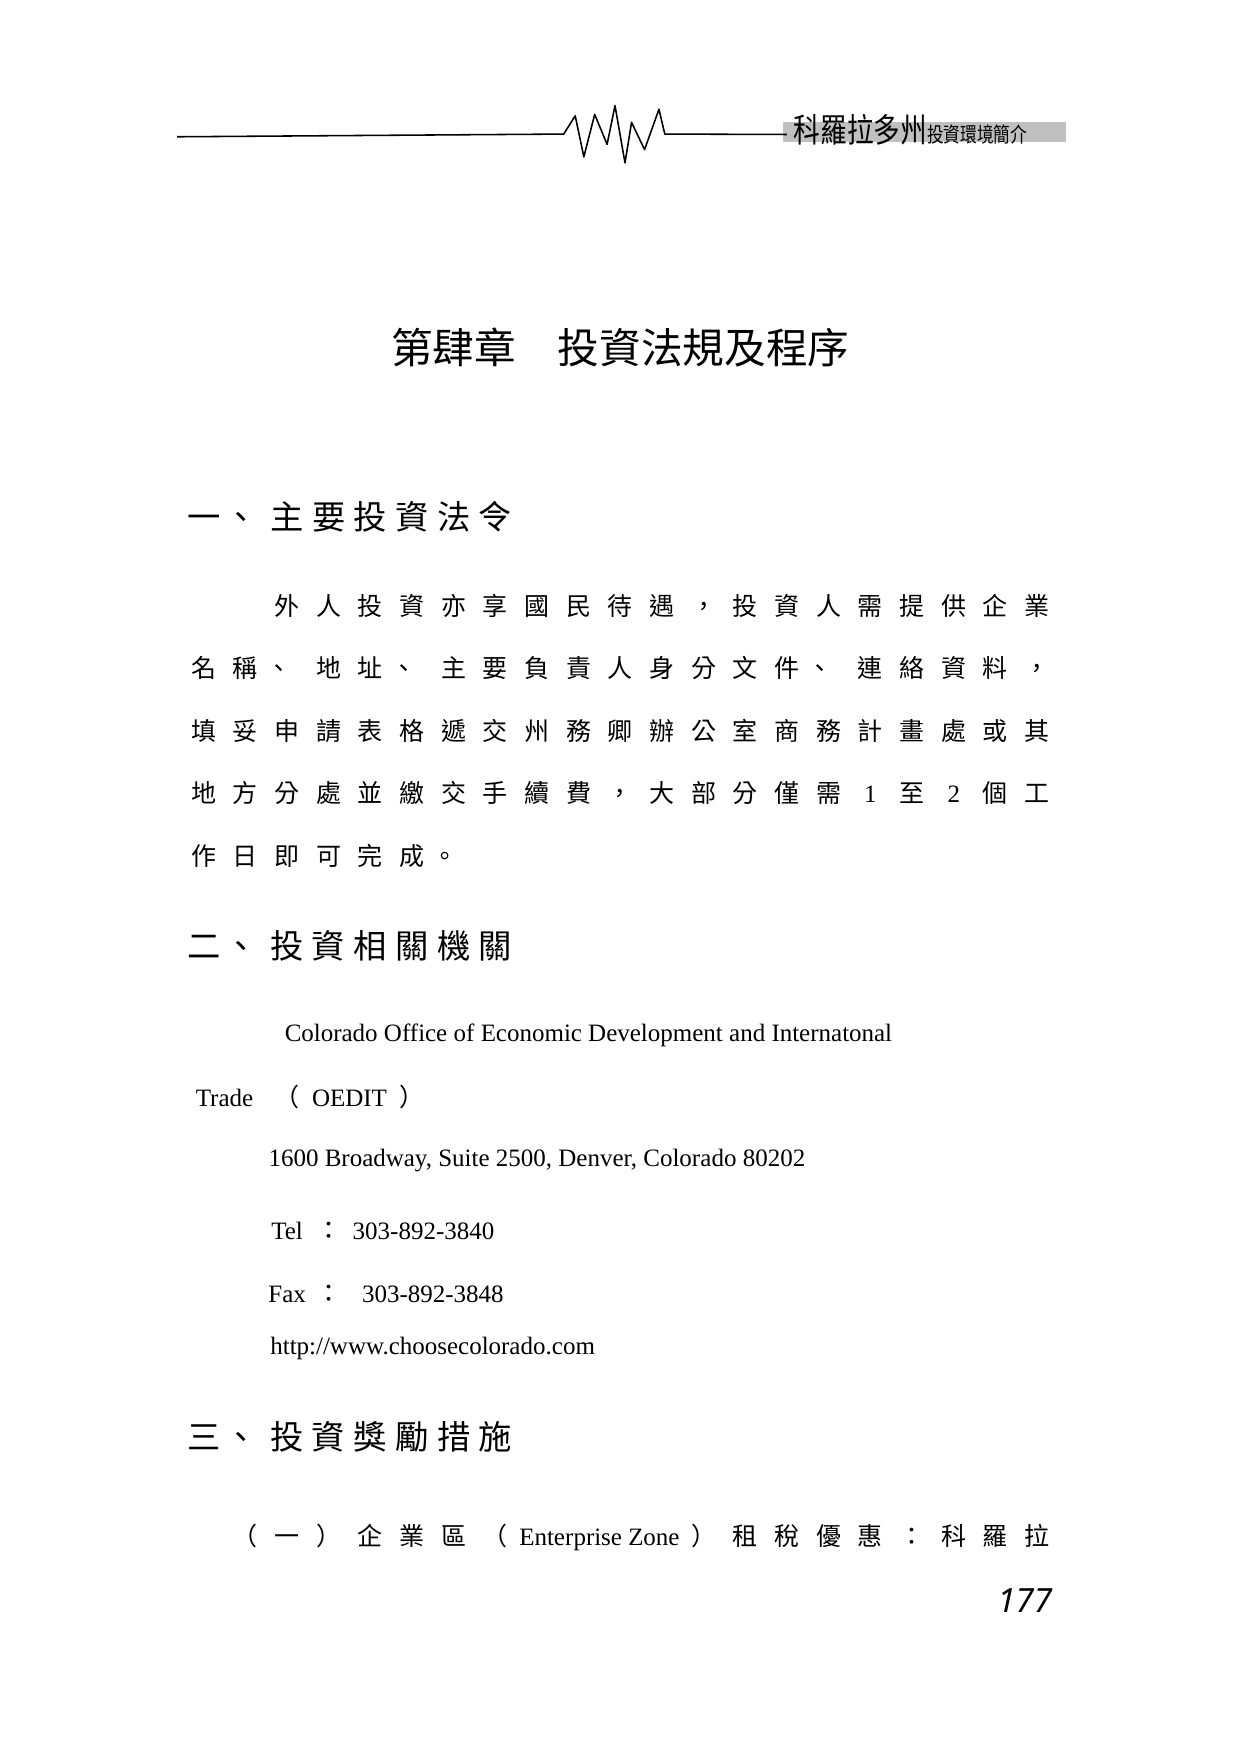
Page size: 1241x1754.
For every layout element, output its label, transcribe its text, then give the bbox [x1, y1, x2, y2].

text 外人投資亦享國民待遇，投資人需提供企業名稱、地址、主要負責人身分文件、連絡資料，填妥申請表格遞交州務卿辦公室商務計畫處或其地方分處並繳交手續費，大部分僅需1至2個工作日即可完成。 [183, 563, 1058, 875]
text 三、投資獎勵措施 [183, 1393, 1058, 1455]
text Fax：303-892-3848 [183, 1241, 1058, 1304]
text Tel：303-892-3840 [183, 1179, 1058, 1241]
text 一、主要投資法令 [183, 473, 1058, 536]
text （一）企業區（Enterprise Zone）租稅優惠：科羅拉 [207, 1482, 1058, 1545]
text 二、投資相關機關 [183, 902, 1058, 964]
text 1600 Broadway, Suite 2500, Denver, Colorado 80202 [183, 1116, 1058, 1179]
text http://www.choosecolorado.com [183, 1304, 1058, 1366]
text 第肆章 投資法規及程序 [183, 304, 1058, 366]
text Colorado Office of Economic Development and Internatonal Trade（OEDIT） [183, 991, 1058, 1116]
